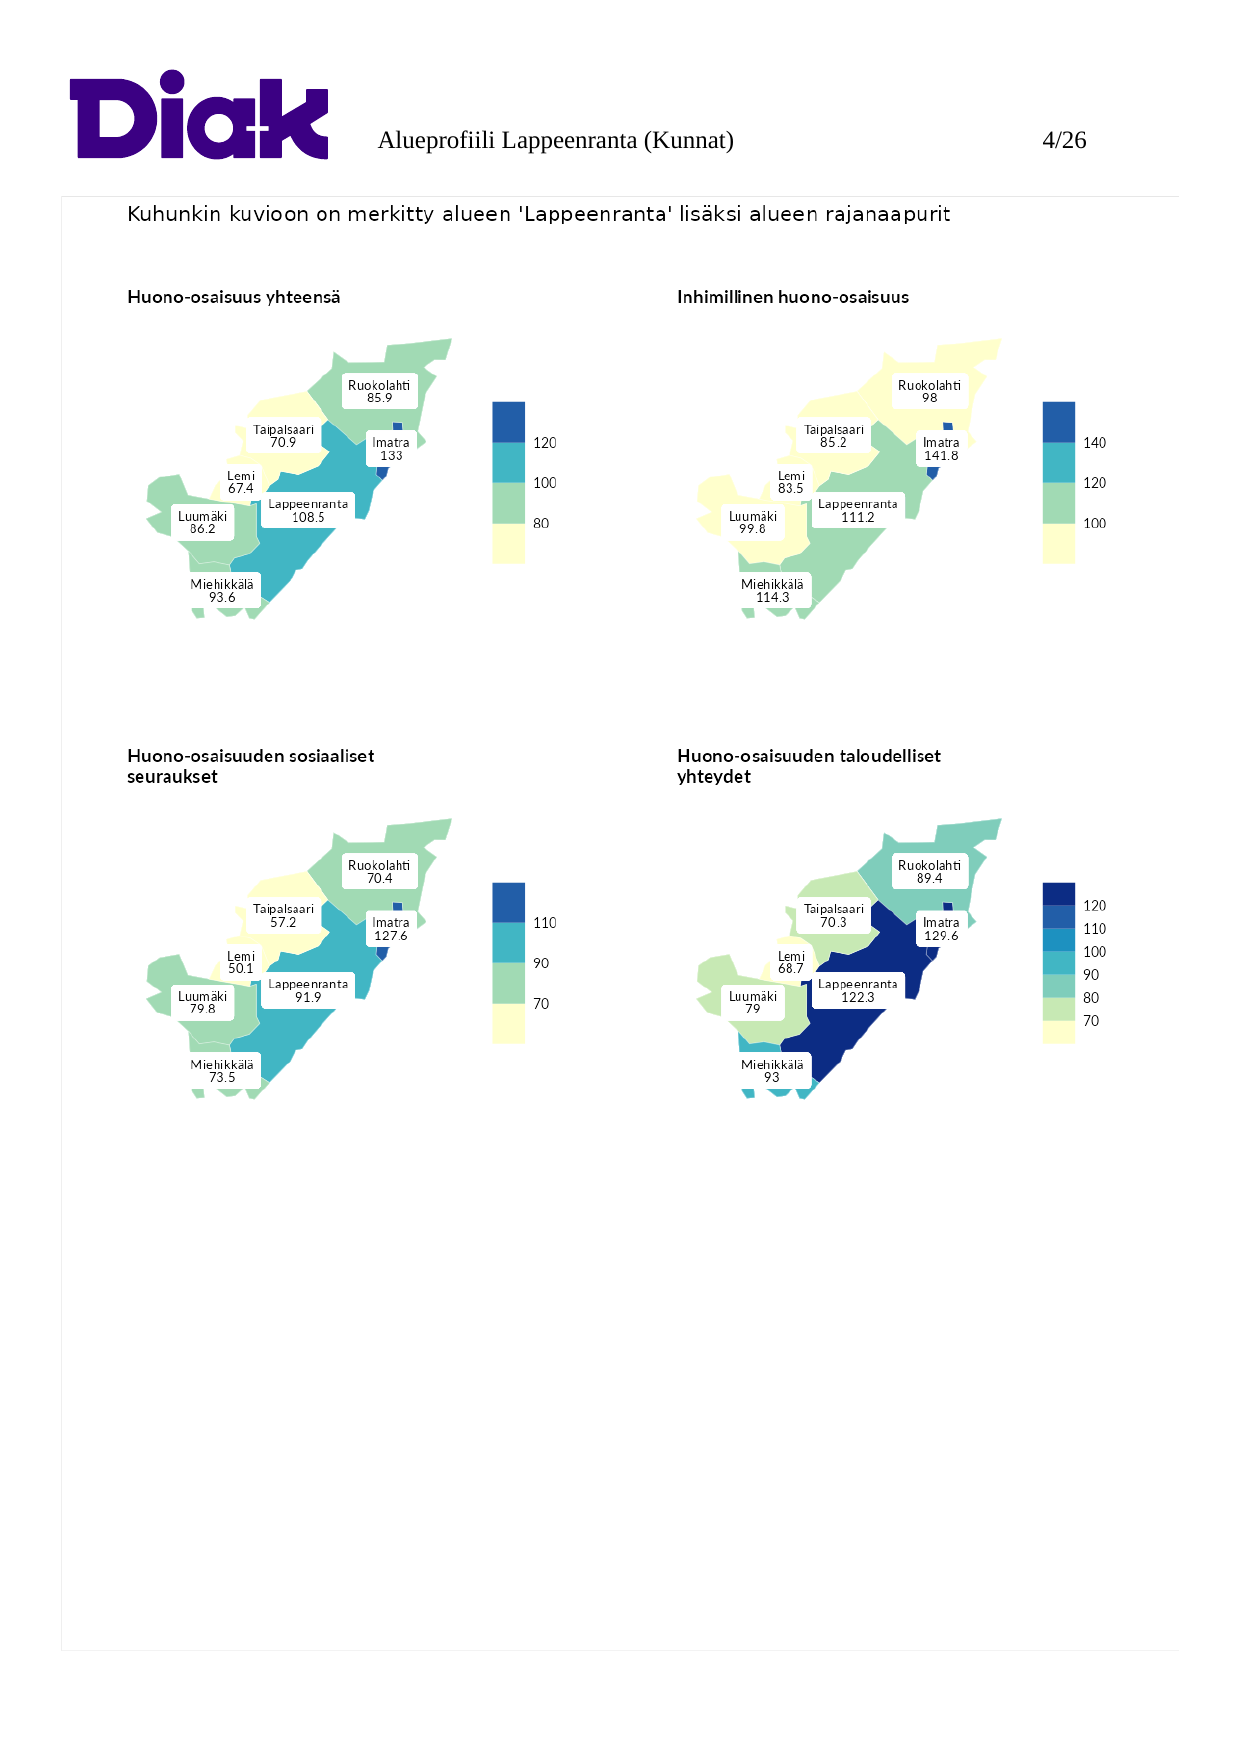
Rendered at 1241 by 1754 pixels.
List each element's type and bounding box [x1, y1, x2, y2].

picture [61, 196, 1179, 1651]
